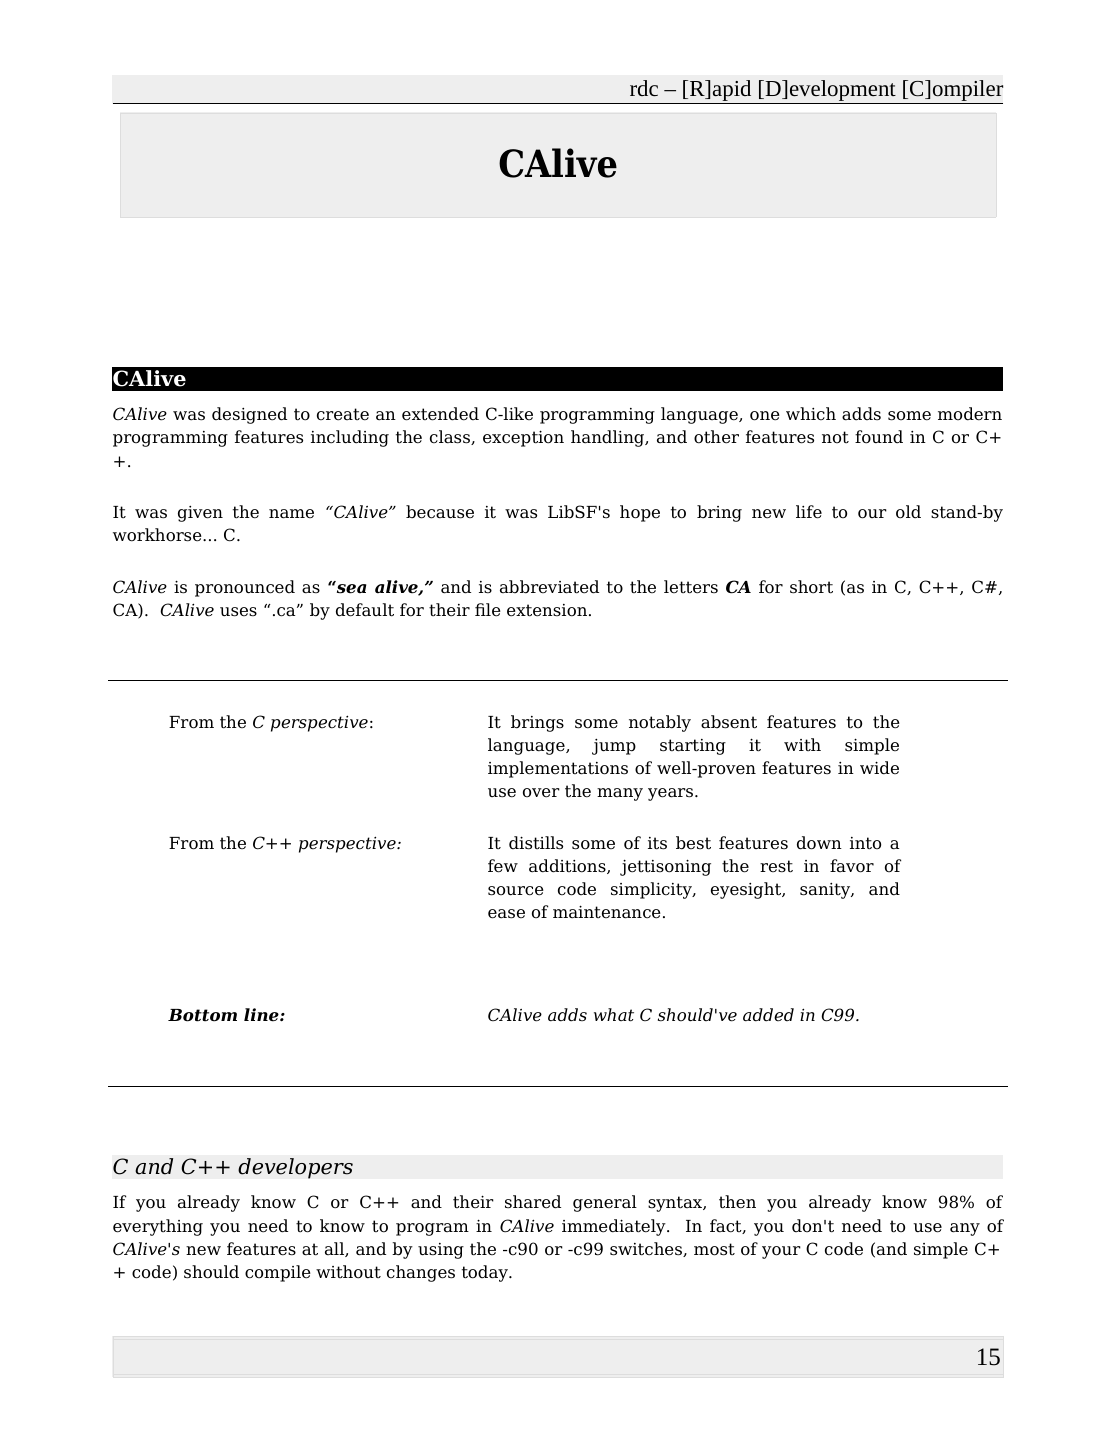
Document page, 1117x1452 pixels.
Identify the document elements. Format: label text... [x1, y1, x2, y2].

text Bottom line: CAlive adds what C should've added in C99. [169, 1006, 901, 1026]
text If you already know C or C++ and their shared general syntax, then you already know 98% of everything you need to know to program in CAlive immediately. In fact, you don't need to use any of CAlive's new features at all, and by using the -c90 or -c99 switches, most of your C code (and simple C++ code) should compile without changes today. [112, 1193, 1003, 1282]
text CAlive is pronounced as “sea alive,” and is abbreviated to the letters CA for short (as in C, C++, C#, CA). CAlive uses “.ca” by default for their file extension. [112, 577, 1003, 620]
subtitle CAlive [112, 367, 1003, 391]
subtitle C and C++ developers [112, 1155, 1003, 1179]
text From the C perspective: It brings some notably absent features to the language, jump starting it with simple implementations of well-proven features in wide use over the many years. [169, 712, 901, 802]
text CAlive was designed to create an extended C-like programming language, one which adds some modern programming features including the class, exception handling, and other features not found in C or C++. [112, 405, 1003, 471]
text It was given the name “CAlive” because it was LibSF's hope to bring new life to our old stand-by workhorse... C. [112, 503, 1003, 546]
text From the C++ perspective: It distills some of its best features down into a few additions, jettisoning the rest in favor of source code simplicity, eyesight, sanity, and ease of maintenance. [169, 833, 901, 923]
title CAlive [121, 114, 996, 217]
